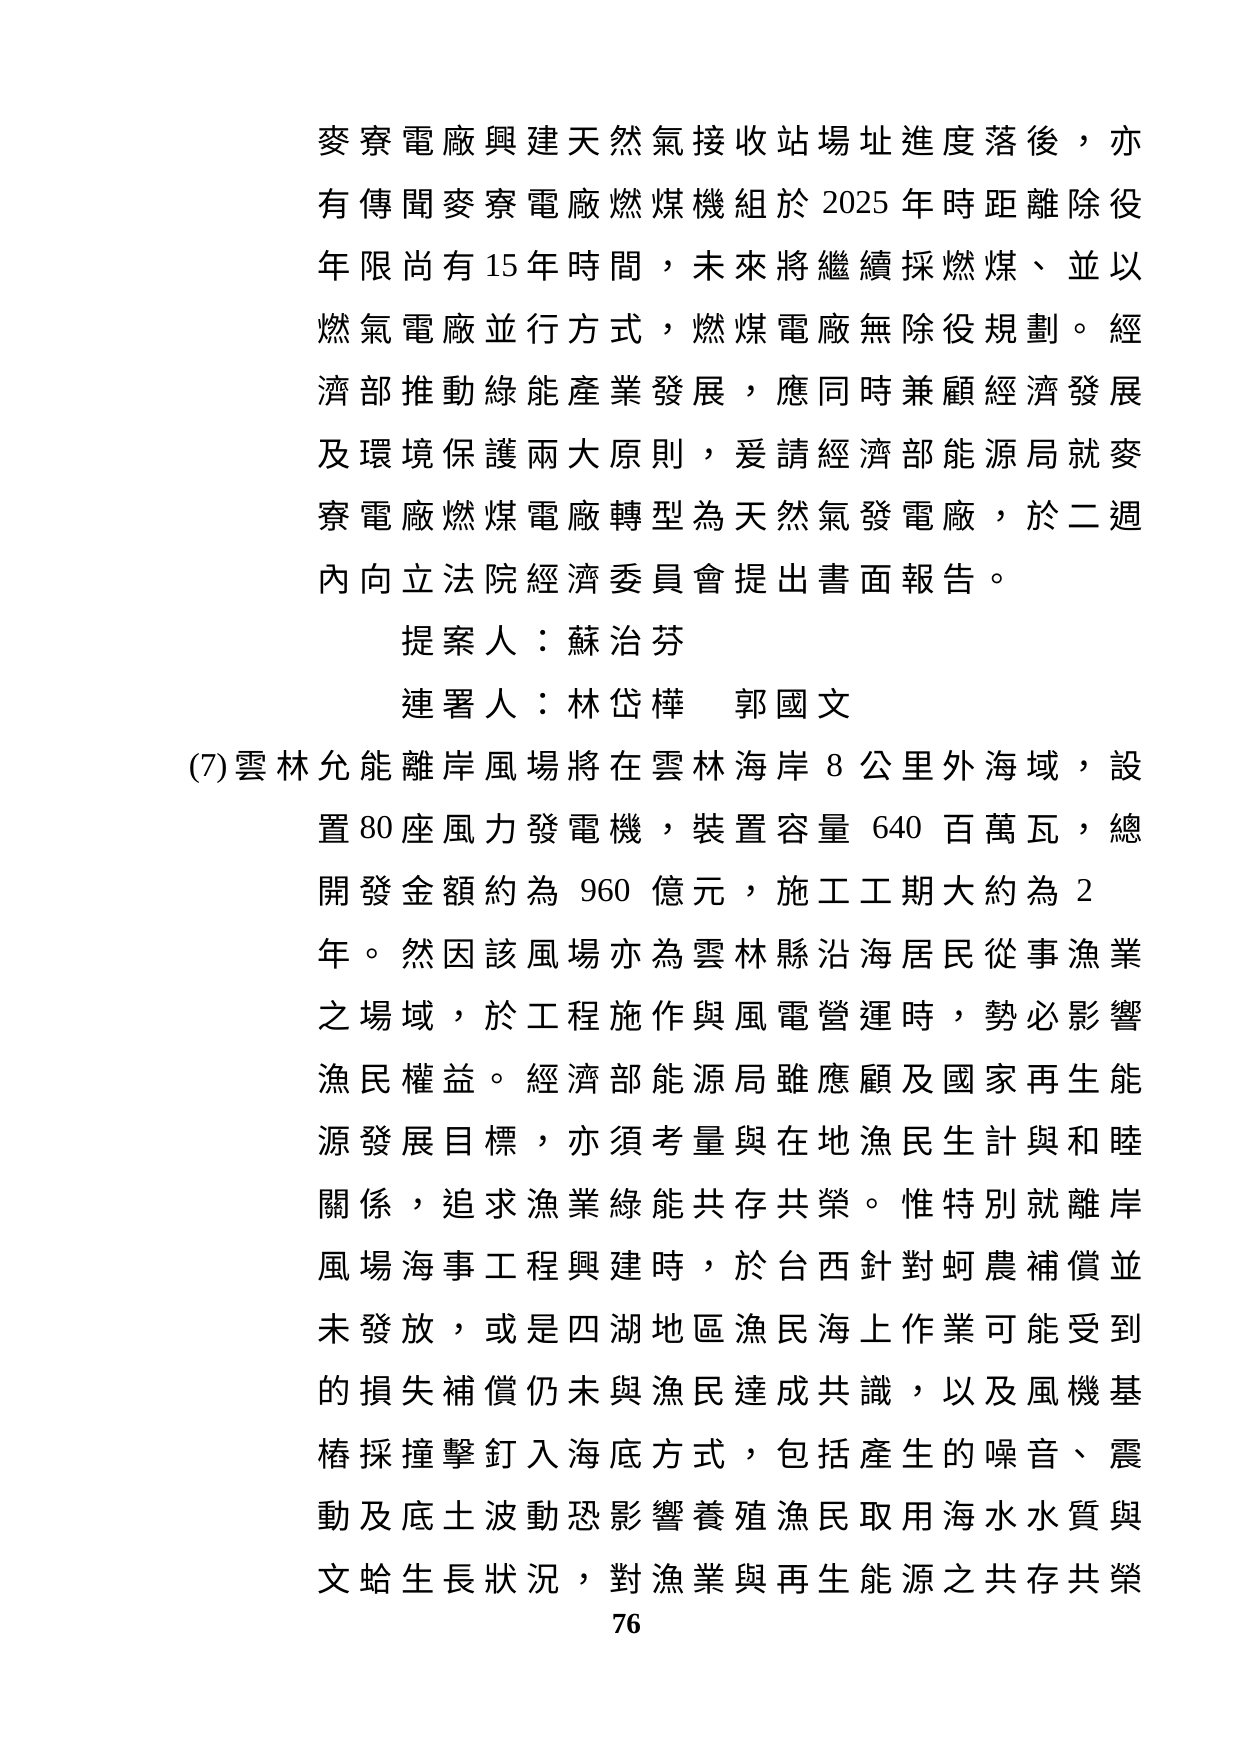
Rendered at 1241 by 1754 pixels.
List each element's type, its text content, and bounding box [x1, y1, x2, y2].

text 連署人：林岱樺 郭國文 [379, 660, 1043, 722]
list 麥寮電廠興建天然氣接收站場址進度落後，亦有傳聞麥寮電廠燃煤機組於2025年時距離除役年限尚有15年時間，未來將繼續採燃煤、並以燃氣電廠並行方式，燃煤電廠無除役規劃。經濟部推動綠能產業發展，應同時兼顧經濟發展及環境保護兩大原則，爰請經濟部能源局就麥寮電廠燃煤電廠轉型為天然氣發電廠，於二週內向立法院經濟委員會提出書面報告。 [175, 97, 1147, 597]
text 提案人：蘇治芬 [379, 597, 1043, 660]
list 雲林允能離岸風場將在雲林海岸8公里外海域，設置80座風力發電機，裝置容量640百萬瓦，總開發金額約為960億元，施工工期大約為2年。然因該風場亦為雲林縣沿海居民從事漁業之場域，於工程施作與風電營運時，勢必影響漁民權益。經濟部能源局雖應顧及國家再生能源發展目標，亦須考量與在地漁民生計與和睦關係，追求漁業綠能共存共榮。惟特別就離岸風場海事工程興建時，於台西針對蚵農補償並未發放，或是四湖地區漁民海上作業可能受到的損失補償仍未與漁民達成共識，以及風機基樁採撞擊釘入海底方式，包括產生的噪音、震動及底土波動恐影響養殖漁民取用海水水質與文蛤生長狀況，對漁業與再生能源之共存共榮 [175, 722, 1147, 1597]
